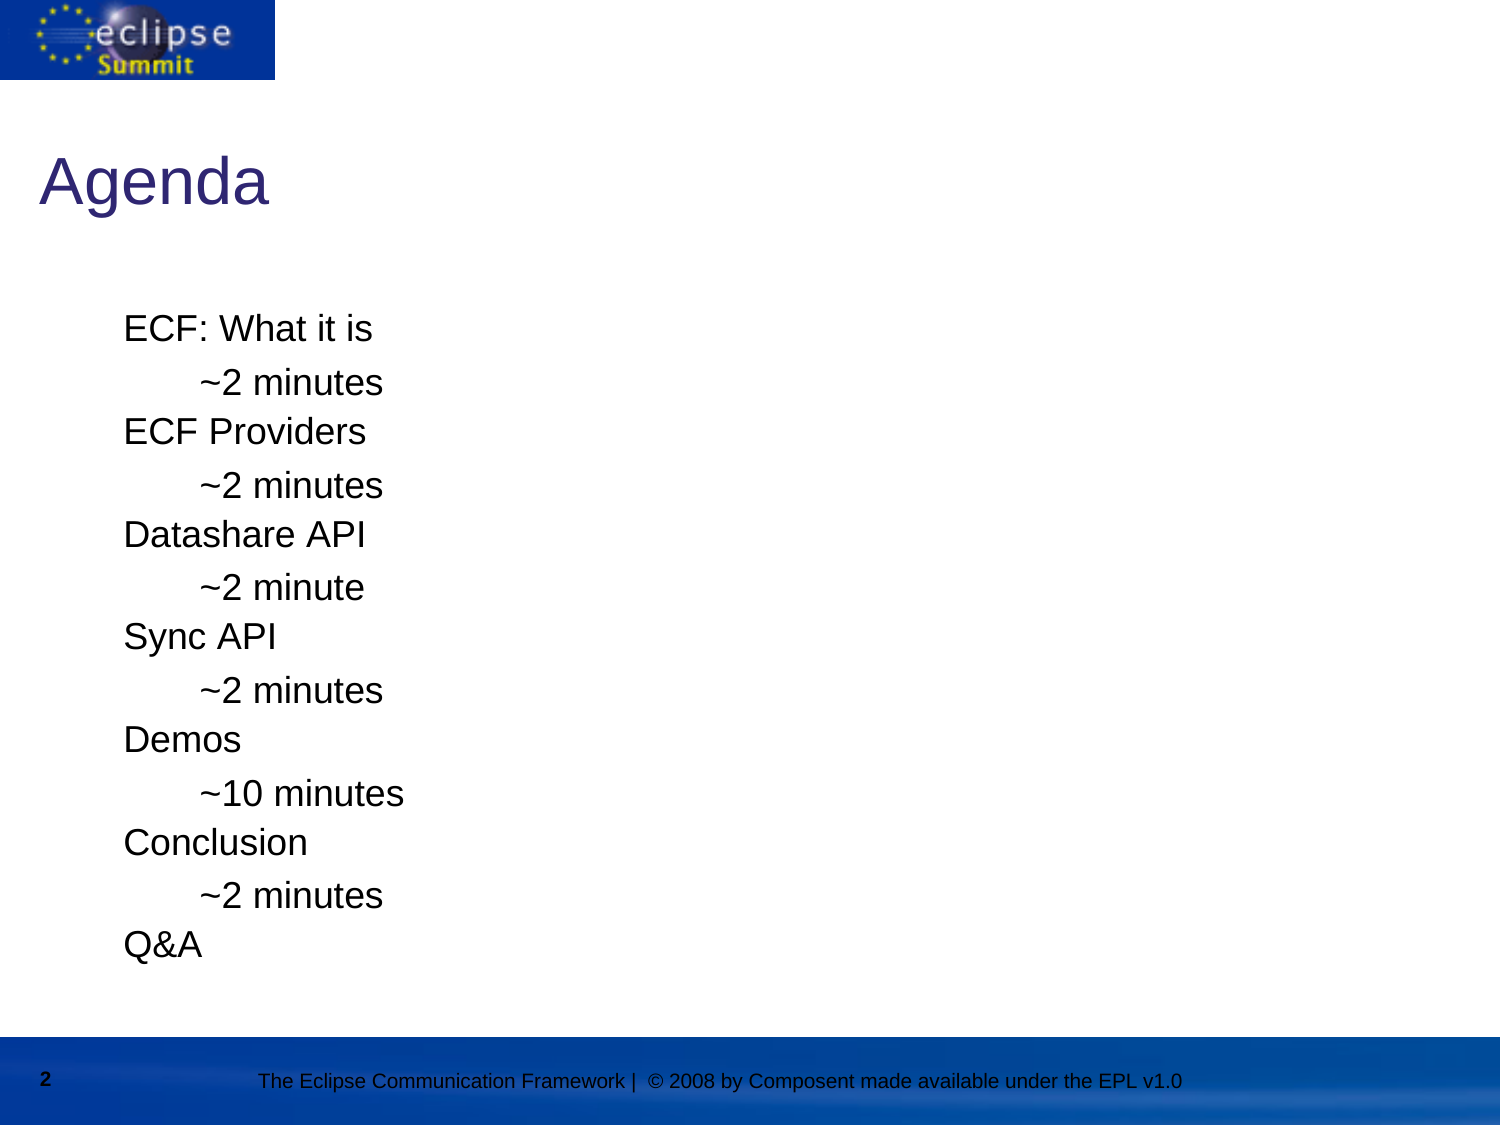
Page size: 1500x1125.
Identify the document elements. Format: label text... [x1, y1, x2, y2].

title Agenda [25, 142, 1378, 234]
picture [0, 0, 275, 80]
picture [0, 1037, 1500, 1125]
list ECF: What it is ~2 minutes ECF Providers ~2 minutes Datashare API ~2 minute Sync API ~2 minutes Demos ~10 minutes Conclusion ~2 minutes Q&A [108, 299, 1378, 977]
